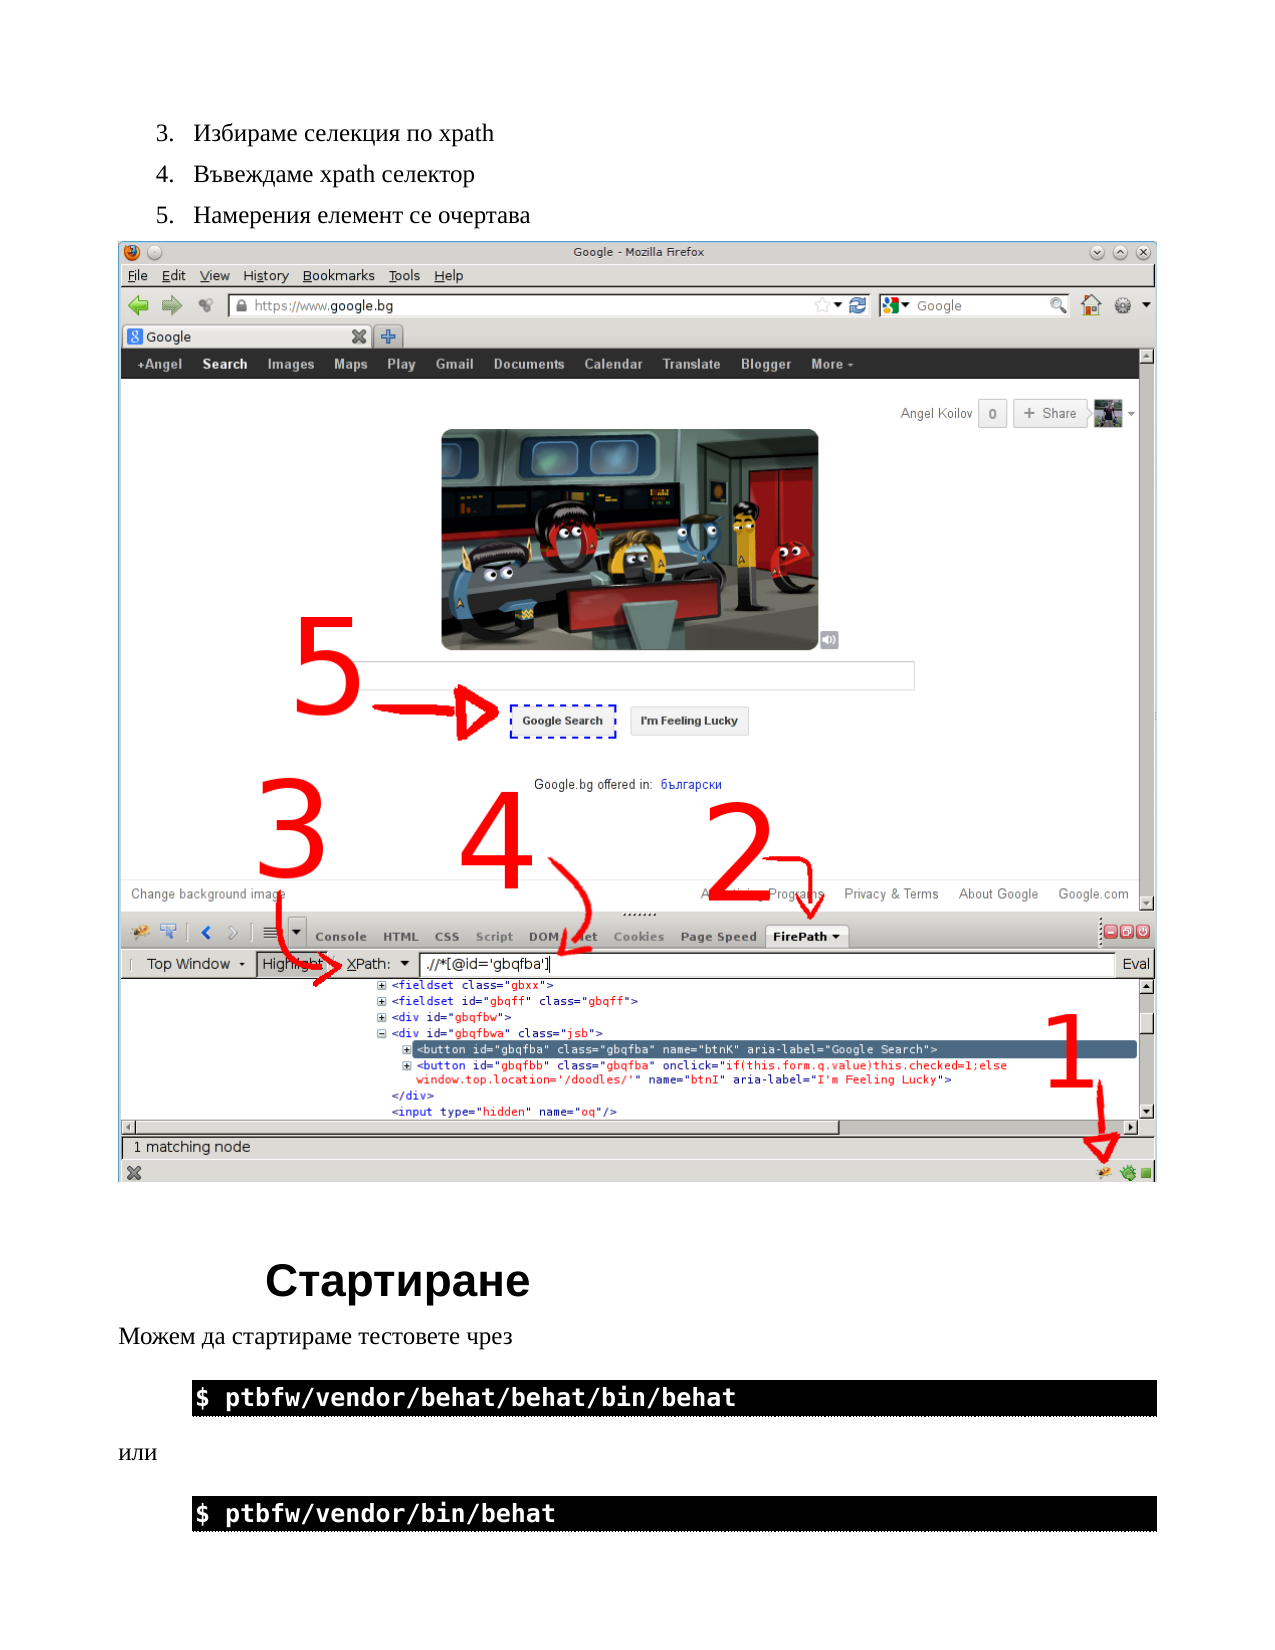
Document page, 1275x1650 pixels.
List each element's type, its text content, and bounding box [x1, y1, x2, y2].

subtitle Стартиране [265, 1253, 1157, 1306]
picture [118, 241, 1157, 1182]
text $ ptbfw/vendor/bin/behat [192, 1496, 1157, 1531]
list Въвеждаме xpath селектор [156, 159, 1157, 188]
text или [118, 1437, 1157, 1466]
text $ ptbfw/vendor/behat/behat/bin/behat [192, 1380, 1157, 1416]
text Можем да стартираме тестовете чрез [118, 1321, 1157, 1350]
list Намерения елемент се очертава [156, 201, 1157, 229]
list Избираме селекция по xpath [156, 118, 1157, 147]
